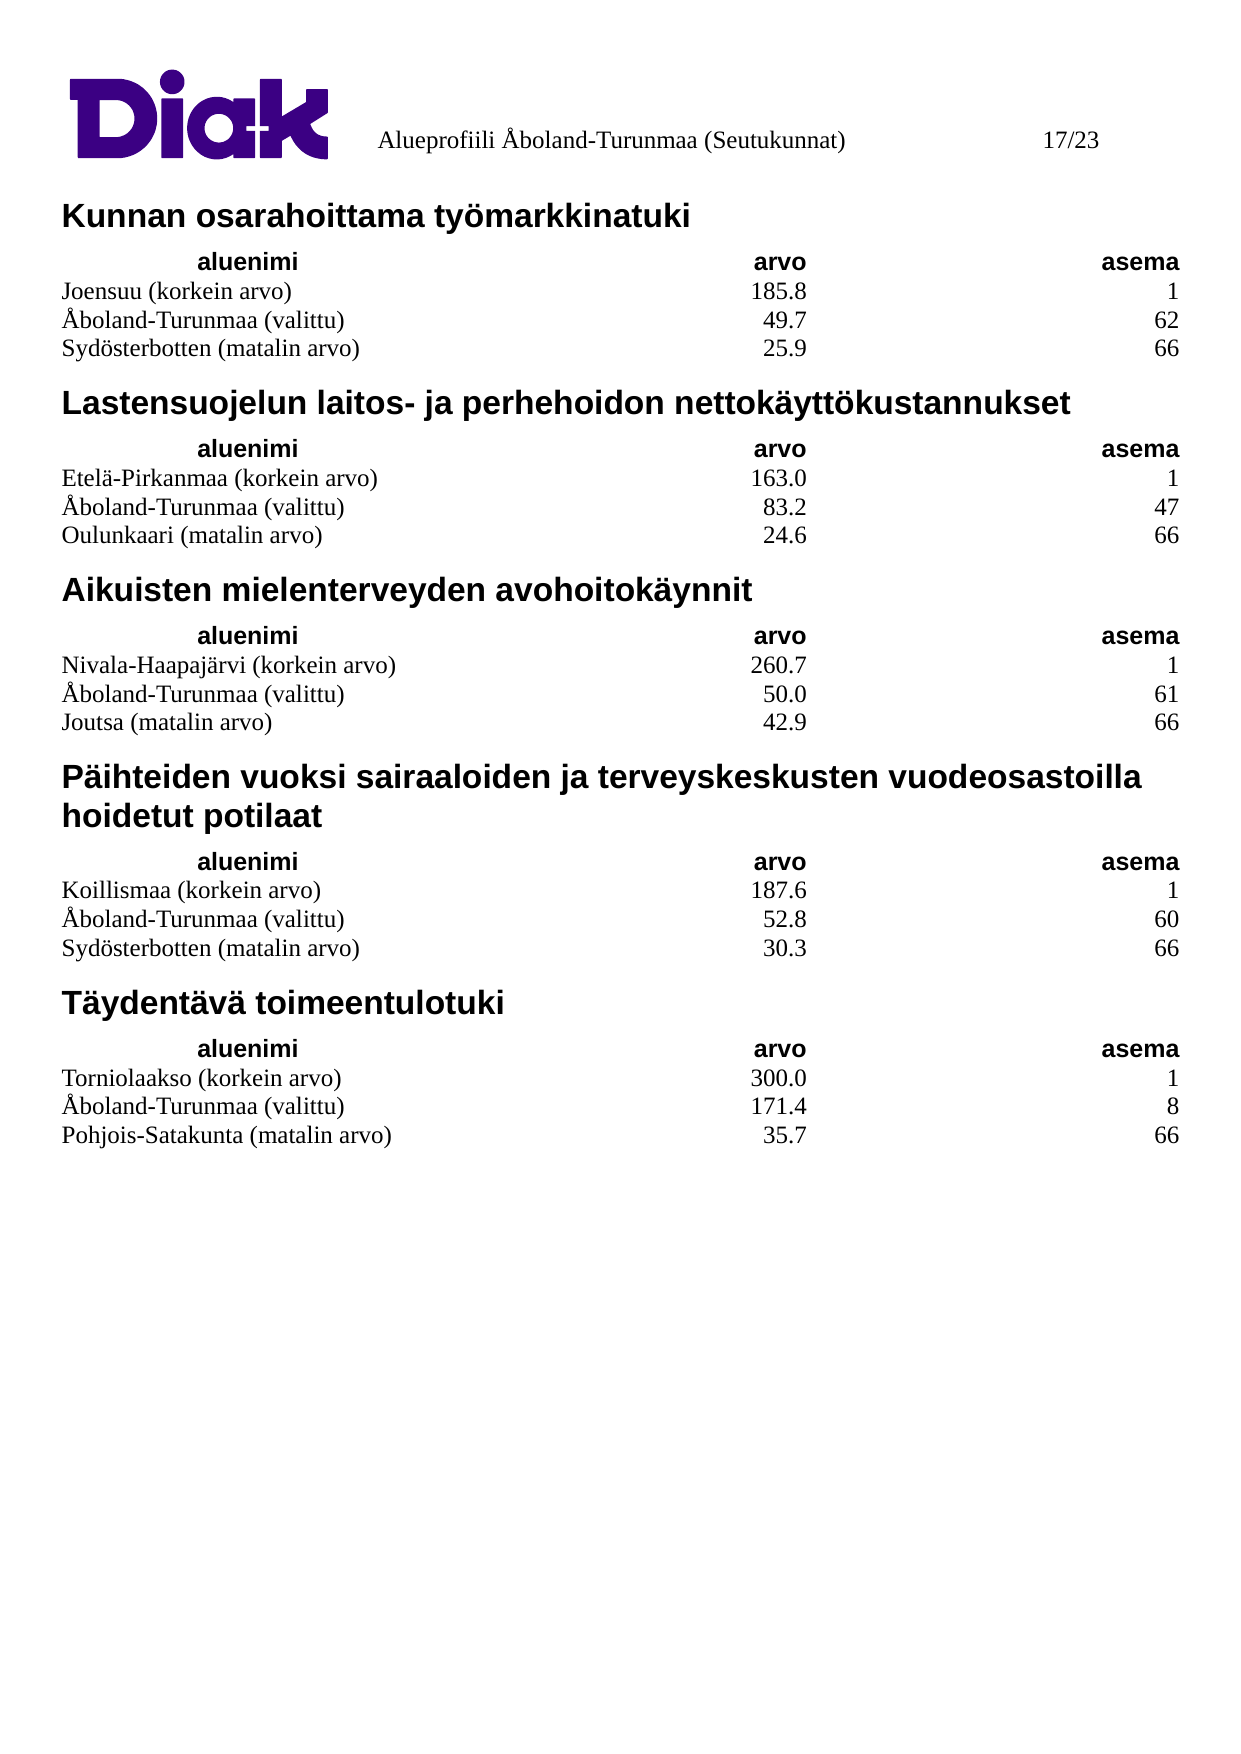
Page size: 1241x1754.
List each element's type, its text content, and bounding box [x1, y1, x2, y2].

table_cell 260.7 [434, 650, 806, 679]
table_cell Etelä-Pirkanmaa (korkein arvo) [61, 463, 434, 492]
subtitle Täydentävä toimeentulotuki [61, 983, 1179, 1021]
table_header asema [806, 247, 1179, 276]
table_cell Joutsa (matalin arvo) [61, 708, 434, 736]
table_cell 1 [806, 876, 1179, 904]
table_cell 25.9 [434, 334, 806, 362]
table_cell 61 [806, 679, 1179, 707]
table_cell Oulunkaari (matalin arvo) [61, 521, 434, 549]
table_cell 49.7 [434, 305, 806, 333]
table_cell 66 [806, 1120, 1179, 1149]
table_cell 66 [806, 521, 1179, 549]
table_cell 66 [806, 708, 1179, 736]
table_cell 1 [806, 1063, 1179, 1091]
table_header arvo [434, 1034, 806, 1063]
table_header asema [806, 434, 1179, 463]
table_cell 300.0 [434, 1063, 806, 1091]
table_cell 163.0 [434, 463, 806, 492]
table_cell Åboland-Turunmaa (valittu) [61, 305, 434, 333]
table_cell 185.8 [434, 276, 806, 305]
table_header arvo [434, 847, 806, 876]
table_cell 52.8 [434, 904, 806, 933]
table_cell Torniolaakso (korkein arvo) [61, 1063, 434, 1091]
subtitle Aikuisten mielenterveyden avohoitokäynnit [61, 570, 1179, 609]
subtitle Päihteiden vuoksi sairaaloiden ja terveyskeskusten vuodeosastoilla hoidetut potilaat [61, 757, 1179, 834]
table_header asema [806, 847, 1179, 876]
table_cell 1 [806, 650, 1179, 679]
table_header aluenimi [61, 1034, 434, 1063]
table_cell 187.6 [434, 876, 806, 904]
table_cell 30.3 [434, 933, 806, 962]
table_header aluenimi [61, 247, 434, 276]
subtitle Lastensuojelun laitos- ja perhehoidon nettokäyttökustannukset [61, 383, 1179, 422]
table_header arvo [434, 247, 806, 276]
subtitle Kunnan osarahoittama työmarkkinatuki [61, 196, 1179, 235]
table_cell Åboland-Turunmaa (valittu) [61, 492, 434, 521]
table_header asema [806, 621, 1179, 650]
table_cell 8 [806, 1091, 1179, 1120]
table_cell 66 [806, 933, 1179, 962]
table_cell 1 [806, 276, 1179, 305]
table_cell 62 [806, 305, 1179, 333]
table_cell Koillismaa (korkein arvo) [61, 876, 434, 904]
table_header arvo [434, 621, 806, 650]
table_cell Pohjois-Satakunta (matalin arvo) [61, 1120, 434, 1149]
table_cell Sydösterbotten (matalin arvo) [61, 334, 434, 362]
table_header aluenimi [61, 434, 434, 463]
table_cell Åboland-Turunmaa (valittu) [61, 679, 434, 707]
table_cell 171.4 [434, 1091, 806, 1120]
table_cell Åboland-Turunmaa (valittu) [61, 904, 434, 933]
table_header arvo [434, 434, 806, 463]
table_cell Joensuu (korkein arvo) [61, 276, 434, 305]
table_cell 24.6 [434, 521, 806, 549]
table_cell 1 [806, 463, 1179, 492]
table_cell Nivala-Haapajärvi (korkein arvo) [61, 650, 434, 679]
table_cell 66 [806, 334, 1179, 362]
table_cell 83.2 [434, 492, 806, 521]
table_cell 50.0 [434, 679, 806, 707]
table_cell Åboland-Turunmaa (valittu) [61, 1091, 434, 1120]
table_header asema [806, 1034, 1179, 1063]
table_cell Sydösterbotten (matalin arvo) [61, 933, 434, 962]
table_cell 47 [806, 492, 1179, 521]
table_cell 35.7 [434, 1120, 806, 1149]
table_cell 60 [806, 904, 1179, 933]
table_header aluenimi [61, 621, 434, 650]
table_header aluenimi [61, 847, 434, 876]
table_cell 42.9 [434, 708, 806, 736]
